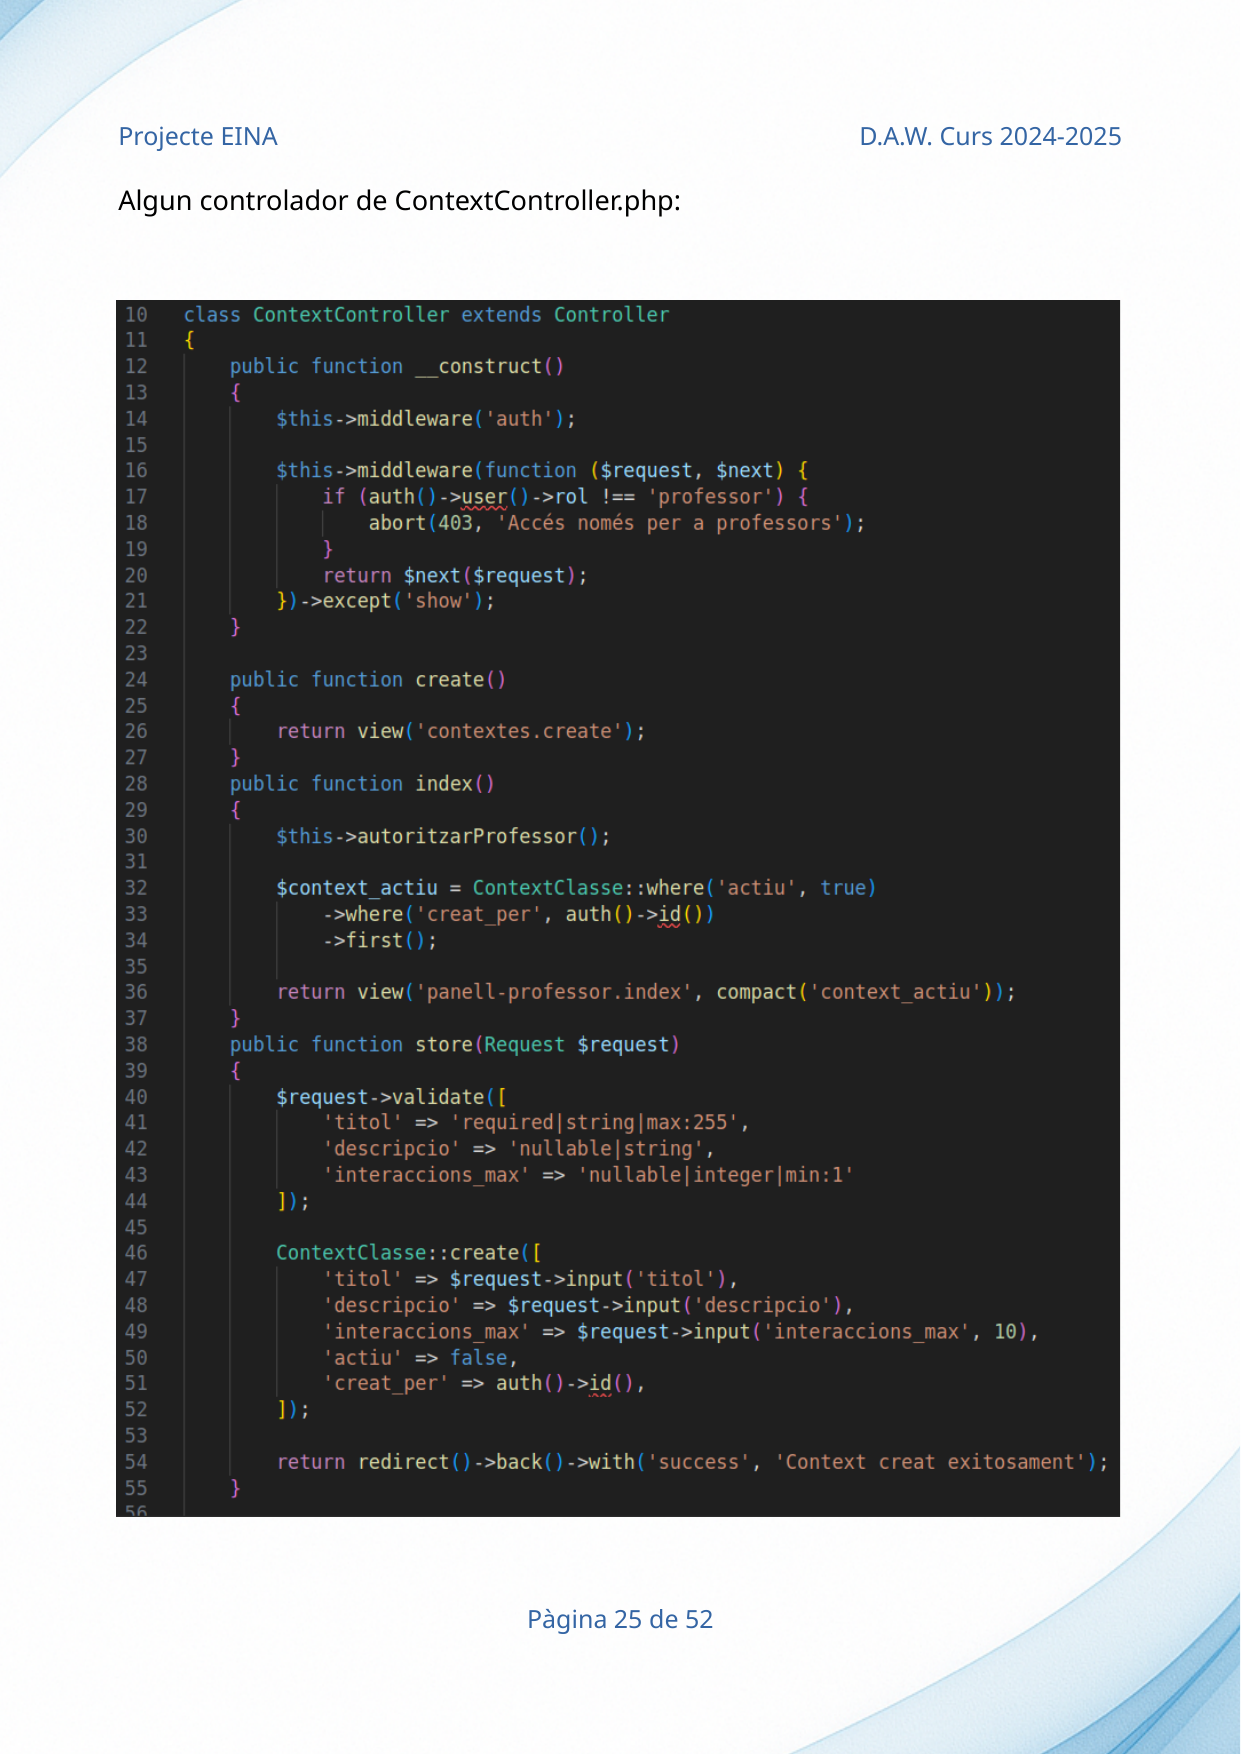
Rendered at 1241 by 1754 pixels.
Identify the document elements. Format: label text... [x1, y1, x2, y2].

picture [0, 0, 1241, 1754]
text Algun controlador de ContextController.php: [118, 182, 1122, 218]
